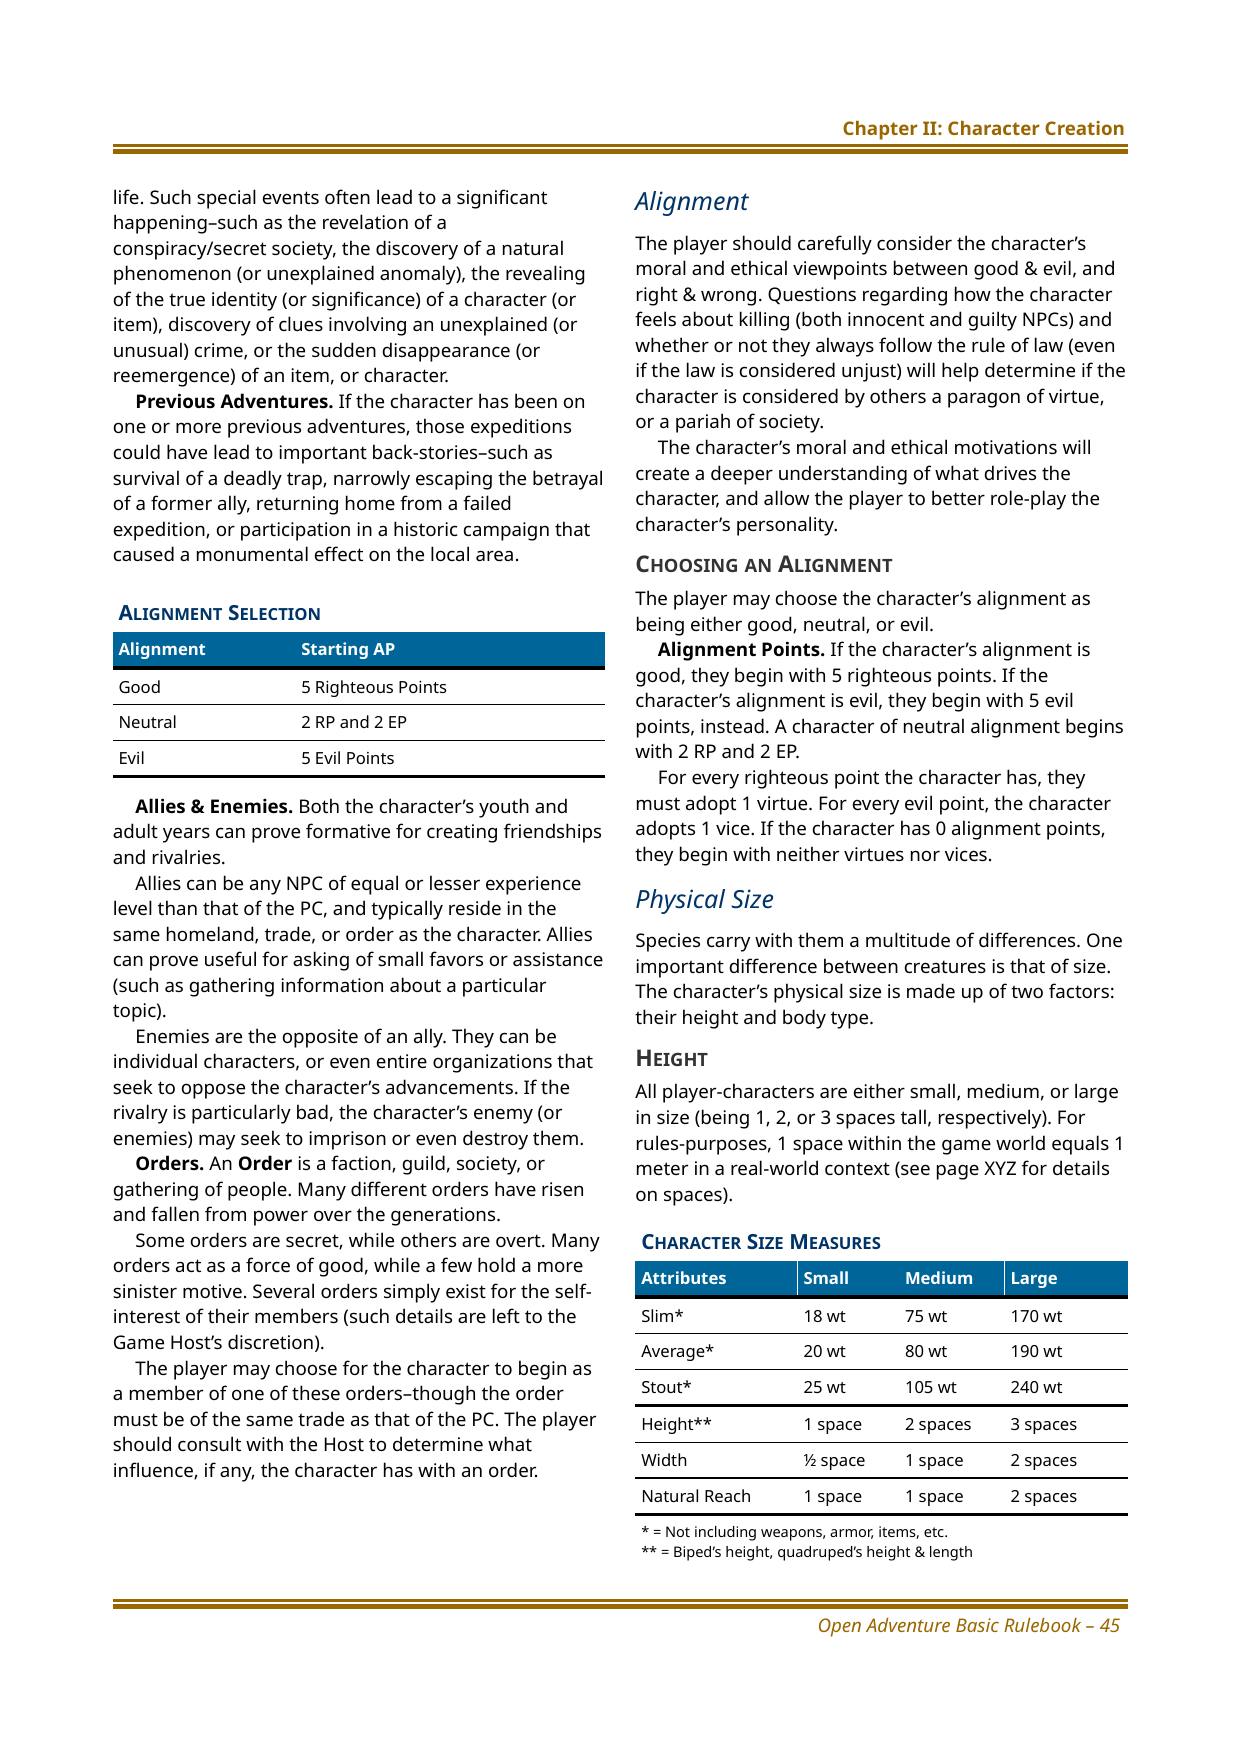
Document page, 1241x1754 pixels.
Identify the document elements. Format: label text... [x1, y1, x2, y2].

text Allies can be any NPC of equal or lesser experience level than that of the PC, and typically reside in the same homeland, trade, or order as the character. Allies can prove useful for asking of small favors or assistance (such as gathering information about a particular topic). [113, 870, 605, 1023]
table_cell Alignment [113, 632, 295, 666]
table_cell Good [113, 670, 295, 704]
table_cell Small [798, 1261, 899, 1295]
table_cell 75 wt [899, 1299, 1004, 1333]
subtitle Choosing an Alignment [635, 548, 1128, 579]
text Previous Adventures. If the character has been on one or more previous adventures, those expeditions could have lead to important back-stories–such as survival of a deadly trap, narrowly escaping the betrayal of a former ally, returning home from a failed expedition, or participation in a historic campaign that caused a monumental effect on the local area. [113, 388, 605, 567]
table_cell 1 space [899, 1479, 1004, 1513]
table_cell 1 space [798, 1479, 899, 1513]
table_cell 18 wt [798, 1299, 899, 1333]
table_header Alignment Selection [113, 593, 605, 632]
text All player-characters are either small, medium, or large in size (being 1, 2, or 3 spaces tall, respectively). For rules-purposes, 1 space within the game world equals 1 meter in a real-world context (see page XYZ for details on spaces). [635, 1079, 1128, 1206]
table_cell 170 wt [1005, 1299, 1128, 1333]
table_cell 80 wt [899, 1334, 1004, 1368]
table_cell 3 spaces [1005, 1407, 1128, 1441]
table_cell Neutral [113, 705, 295, 739]
text Orders. An order is a faction, guild, society, or gathering of people. Many different orders have risen and fallen from power over the generations. [113, 1151, 605, 1227]
table_cell Large [1005, 1261, 1128, 1295]
subtitle Alignment [635, 184, 1128, 218]
table_cell 2 spaces [899, 1407, 1004, 1441]
table_cell Width [635, 1443, 797, 1477]
text Allies & Enemies. Both the character’s youth and adult years can prove formative for creating friendships and rivalries. [113, 793, 605, 870]
text Species carry with them a multitude of differences. One important difference between creatures is that of size. The character’s physical size is made up of two factors: their height and body type. [635, 927, 1128, 1029]
table_cell 5 Evil Points [295, 741, 605, 775]
table_cell 5 Righteous Points [295, 670, 605, 704]
table_cell 240 wt [1005, 1370, 1128, 1404]
table_cell 2 spaces [1005, 1443, 1128, 1477]
table_cell Medium [899, 1261, 1004, 1295]
subtitle Physical Size [635, 881, 1128, 915]
table_cell 190 wt [1005, 1334, 1128, 1368]
text Enemies are the opposite of an ally. They can be individual characters, or even entire organizations that seek to oppose the character’s advancements. If the rivalry is particularly bad, the character’s enemy (or enemies) may seek to imprison or even destroy them. [113, 1023, 605, 1151]
table_cell Stout* [635, 1370, 797, 1404]
text The player may choose the character’s alignment as being either good, neutral, or evil. [635, 586, 1128, 637]
table_cell Starting AP [295, 632, 605, 666]
text life. Such special events often lead to a significant happening–such as the revelation of a conspiracy/secret society, the discovery of a natural phenomenon (or unexplained anomaly), the revealing of the true identity (or significance) of a character (or item), discovery of clues involving an unexplained (or unusual) crime, or the sudden disappearance (or reemergence) of an item, or character. [113, 184, 605, 388]
table_cell 20 wt [798, 1334, 899, 1368]
table_cell Slim* [635, 1299, 797, 1333]
text Alignment Points. If the character’s alignment is good, they begin with 5 righteous points. If the character’s alignment is evil, they begin with 5 evil points, instead. A character of neutral alignment begins with 2 RP and 2 EP. [635, 637, 1128, 764]
table_cell * = Not including weapons, armor, items, etc. ** = Biped’s height, quadruped’s height & length [635, 1516, 1128, 1567]
text The player should carefully consider the character’s moral and ethical viewpoints between good & evil, and right & wrong. Questions regarding how the character feels about killing (both innocent and guilty NPCs) and whether or not they always follow the rule of law (even if the law is considered unjust) will help determine if the character is considered by others a paragon of virtue, or a pariah of society. [635, 230, 1128, 434]
table_cell Natural Reach [635, 1479, 797, 1513]
table_cell Attributes [635, 1261, 797, 1295]
table_cell Average* [635, 1334, 797, 1368]
table_cell 105 wt [899, 1370, 1004, 1404]
table_cell 25 wt [798, 1370, 899, 1404]
text For every righteous point the character has, they must adopt 1 virtue. For every evil point, the character adopts 1 vice. If the character has 0 alignment points, they begin with neither virtues nor vices. [635, 764, 1128, 866]
table_cell 2 RP and 2 EP [295, 705, 605, 739]
table_cell Height** [635, 1407, 797, 1441]
table_header Character Size Measures [635, 1221, 1128, 1261]
table_cell 2 spaces [1005, 1479, 1128, 1513]
table_cell ½ space [798, 1443, 899, 1477]
text The character’s moral and ethical motivations will create a deeper understanding of what drives the character, and allow the player to better role-play the character’s personality. [635, 434, 1128, 536]
table_cell 1 space [899, 1443, 1004, 1477]
text Some orders are secret, while others are overt. Many orders act as a force of good, while a few hold a more sinister motive. Several orders simply exist for the self-interest of their members (such details are left to the game host’s discretion). [113, 1227, 605, 1355]
table_cell Evil [113, 741, 295, 775]
subtitle Height [635, 1041, 1128, 1073]
table_cell 1 space [798, 1407, 899, 1441]
text The player may choose for the character to begin as a member of one of these orders–though the order must be of the same trade as that of the PC. The player should consult with the host to determine what influence, if any, the character has with an order. [113, 1355, 605, 1482]
